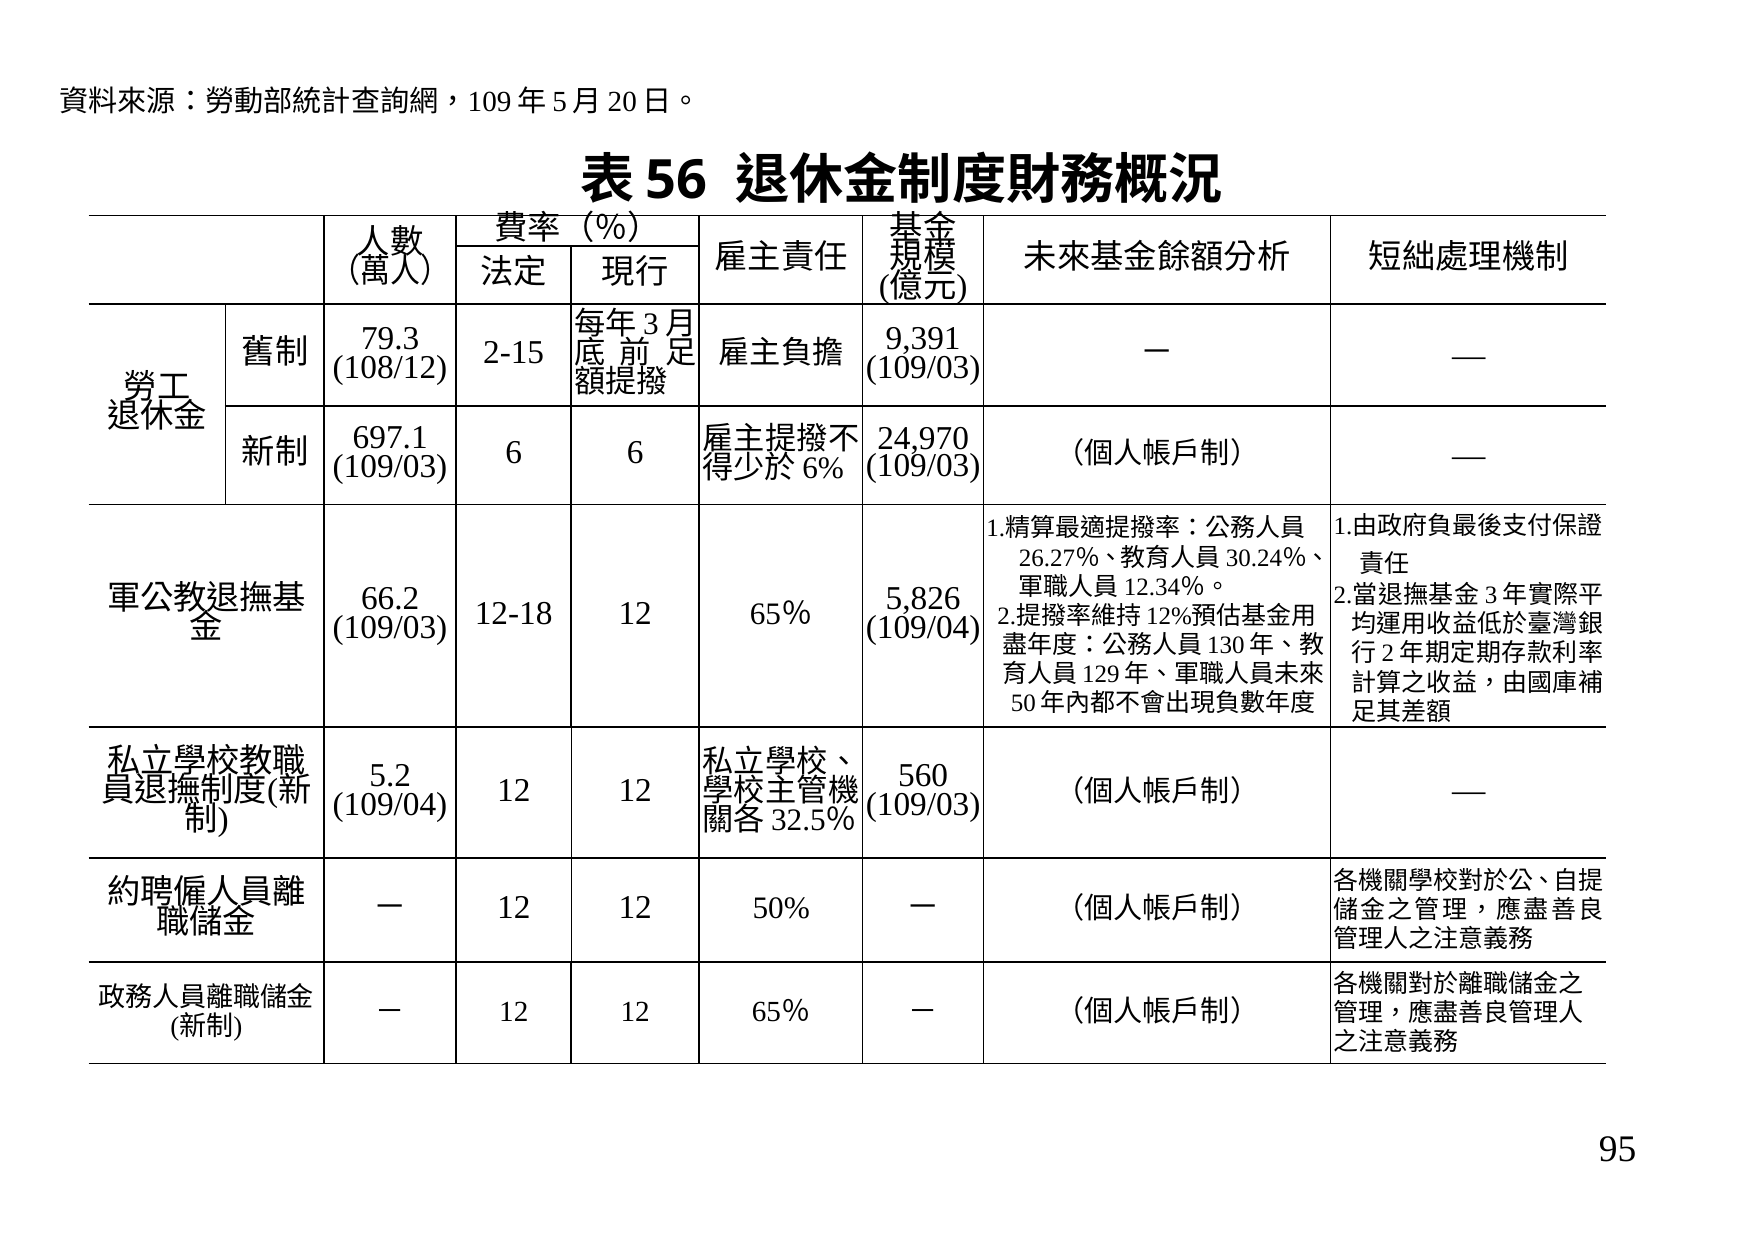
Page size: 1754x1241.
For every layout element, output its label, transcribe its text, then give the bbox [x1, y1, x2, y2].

table_cell 各機關對於離職儲金之管理，應盡善良管理人之注意義務 [1331, 963, 1606, 1062]
table_cell 軍公教退撫基金 [89, 505, 323, 726]
table_cell 私立學校、學校主管機關各32.5％ [700, 728, 862, 857]
table_cell 政務人員離職儲金 (新制) [89, 963, 323, 1062]
table_cell 各機關學校對於公、自提儲金之管理，應盡善良管理人之注意義務 [1331, 859, 1606, 961]
table_header 基金 規模 (億元) [863, 216, 983, 303]
table_header 人數 （萬人） [325, 216, 455, 303]
table_cell 12 [572, 963, 698, 1062]
table_cell － [863, 963, 983, 1062]
table_cell － [863, 859, 983, 961]
table_cell 12 [572, 859, 698, 961]
table_cell 50% [700, 859, 862, 961]
table_cell — [1331, 305, 1606, 405]
table_cell 新制 [226, 407, 323, 504]
table_cell 現行 [572, 247, 698, 303]
table_cell 約聘僱人員離職儲金 [89, 859, 323, 961]
table_cell 66.2 (109/03) [325, 505, 455, 726]
table_cell — [1331, 728, 1606, 857]
table_cell 雇主提撥不得少於6% [700, 407, 862, 504]
text 資料來源：勞動部統計查詢網，109年5月20日。 [59, 61, 1636, 136]
table_cell 12 [457, 859, 571, 961]
table_cell 1.精算最適提撥率：公務人員26.27％、教育人員30.24％、軍職人員12.34％。 2.提撥率維持12%預估基金用盡年度：公務人員130年、教育人員129年、軍職人員未來50年內都不會出現負數年度 [984, 505, 1330, 726]
table_cell 6 [457, 407, 570, 504]
table_cell 6 [572, 407, 698, 504]
table_cell 舊制 [226, 305, 323, 405]
table_cell 12 [457, 728, 571, 857]
table_cell － [325, 963, 455, 1062]
table_cell 697.1 (109/03) [325, 407, 455, 504]
table_cell （個人帳戶制） [984, 859, 1330, 961]
table_header 雇主責任 [700, 216, 862, 303]
table_cell 法定 [457, 247, 570, 303]
table_cell 79.3 (108/12) [325, 305, 455, 405]
table_cell － [325, 859, 455, 961]
table_cell 5.2 (109/04) [325, 728, 455, 857]
table_header 未來基金餘額分析 [984, 216, 1330, 303]
table_cell 勞工 退休金 [89, 305, 225, 504]
table_cell 1.由政府負最後支付保證責任 2.當退撫基金3年實際平均運用收益低於臺灣銀行2年期定期存款利率計算之收益，由國庫補足其差額 [1331, 505, 1606, 726]
table_cell （個人帳戶制） [984, 407, 1330, 504]
text 表56 退休金制度財務概況 [59, 136, 1636, 215]
table_cell － [984, 305, 1330, 405]
table_cell 私立學校教職員退撫制度(新制) [89, 728, 323, 857]
table_cell — [1331, 407, 1606, 504]
table_cell 2-15 [457, 305, 570, 405]
table_cell 560 (109/03) [863, 728, 983, 857]
table_header 費率（％） [457, 216, 698, 245]
table_cell 雇主負擔 [700, 305, 862, 405]
table_cell 每年3月底前足額提撥 [572, 305, 698, 405]
table_cell 24,970 (109/03) [863, 407, 983, 504]
table_cell 65％ [700, 963, 862, 1062]
table_cell 12 [457, 963, 570, 1062]
table_cell 12 [572, 728, 698, 857]
table_cell （個人帳戶制） [984, 728, 1330, 857]
table_cell 65％ [700, 505, 862, 726]
table_header [89, 216, 323, 303]
table_cell 12 [572, 505, 698, 726]
table_cell 9,391 (109/03) [863, 305, 983, 405]
table_cell 12-18 [457, 505, 570, 726]
table_cell 5,826 (109/04) [863, 505, 983, 726]
table_header 短絀處理機制 [1331, 216, 1606, 303]
table_cell （個人帳戶制） [984, 963, 1330, 1062]
